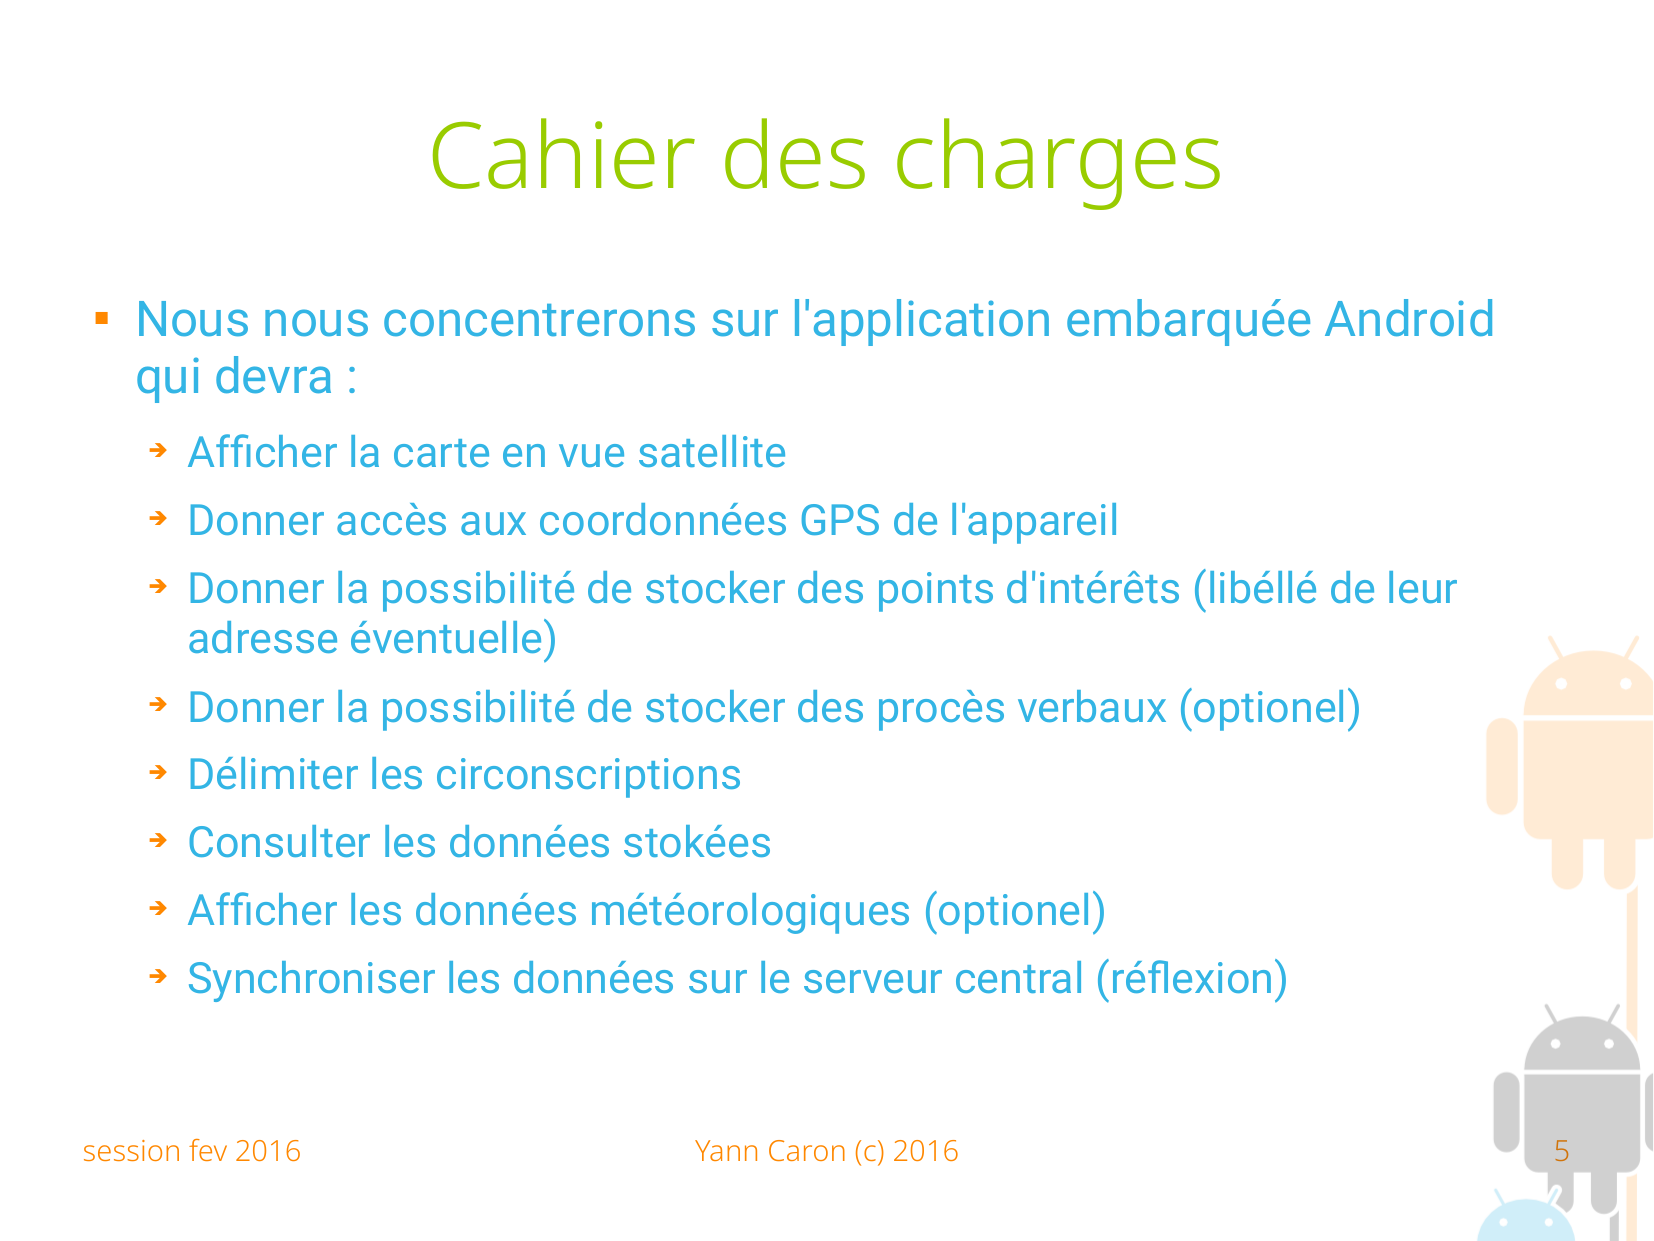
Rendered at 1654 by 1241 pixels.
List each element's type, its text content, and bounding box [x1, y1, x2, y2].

title Cahier des charges [82, 49, 1571, 257]
picture [240, 423, 1654, 1241]
list Nous nous concentrerons sur l'application embarquée Android qui devra : Afficher la carte en vue satellite Donner accès aux coordonnées GPS de l'appareil Donner la possibilité de stocker des points d'intérêts (libéllé de leur adresse éventuelle) Donner la possibilité de stocker des procès verbaux (optionel) Délimiter les circonscriptions Consulter les données stokées Afficher les données météorologiques (optionel) Synchroniser les données sur le serveur central (réflexion) [82, 290, 1571, 1010]
